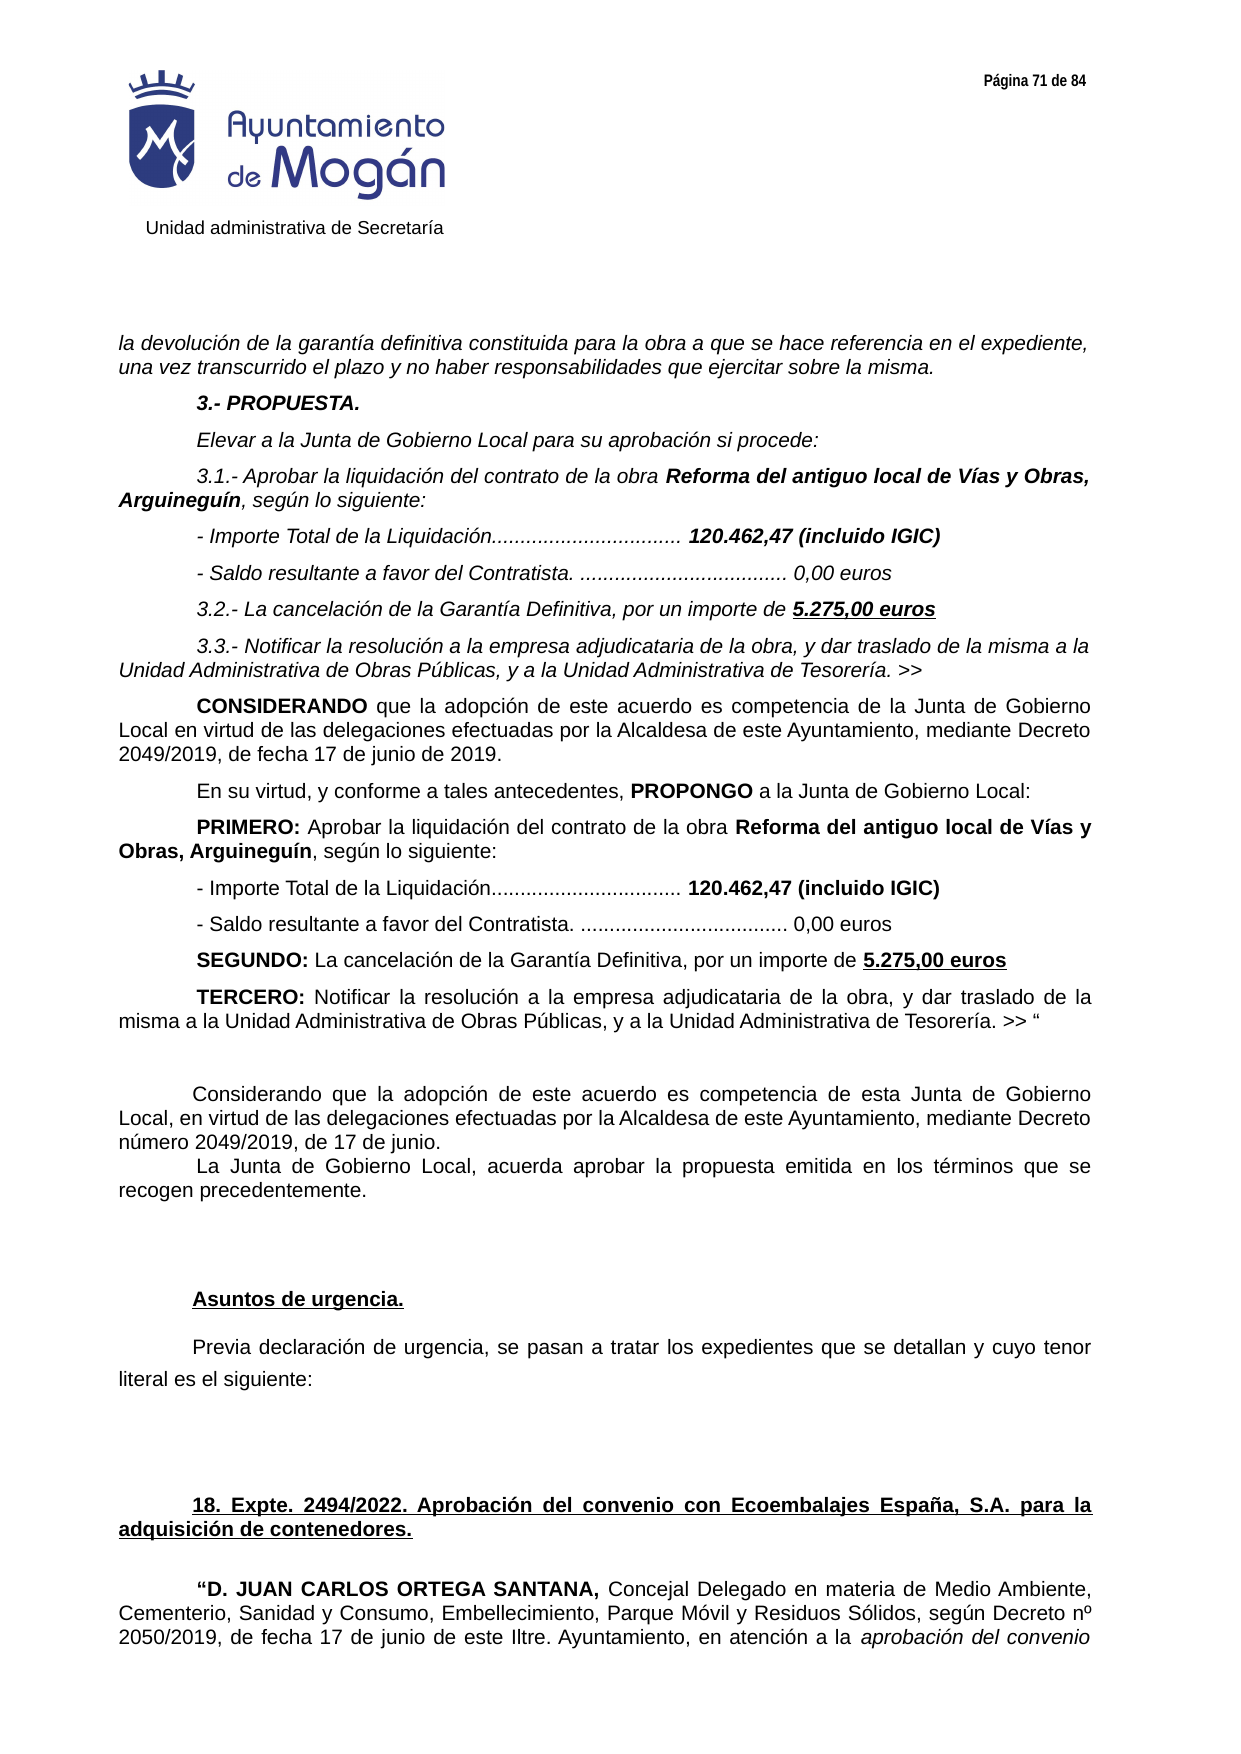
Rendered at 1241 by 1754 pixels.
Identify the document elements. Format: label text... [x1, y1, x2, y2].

text Previa declaración de urgencia, se pasan a tratar los expedientes que se detallan y cuyo tenor literal es el siguiente: [118, 1335, 1092, 1392]
text “D. JUAN CARLOS ORTEGA SANTANA, Concejal Delegado en materia de Medio Ambiente, Cementerio, Sanidad y Consumo, Embellecimiento, Parque Móvil y Residuos Sólidos, según Decreto nº 2050/2019, de fecha 17 de junio de este Iltre. Ayuntamiento, en atención a la aprobación del convenio [118, 1577, 1092, 1649]
text - Saldo resultante a favor del Contratista. .................................... 0,00 euros [118, 912, 1092, 936]
text TERCERO: Notificar la resolución a la empresa adjudicataria de la obra, y dar traslado de la misma a la Unidad Administrativa de Obras Públicas, y a la Unidad Administrativa de Tesorería. >> “ [118, 985, 1092, 1033]
text Asuntos de urgencia. [118, 1287, 1092, 1311]
text 3.2.- La cancelación de la Garantía Definitiva, por un importe de 5.275,00 euros [118, 597, 1092, 621]
text La Junta de Gobierno Local, acuerda aprobar la propuesta emitida en los términos que se recogen precedentemente. [118, 1153, 1092, 1201]
text - Importe Total de la Liquidación................................. 120.462,47 (incluido IGIC) [118, 875, 1092, 899]
picture [128, 70, 445, 206]
text SEGUNDO: La cancelación de la Garantía Definitiva, por un importe de 5.275,00 euros [118, 948, 1092, 972]
text 3.1.- Aprobar la liquidación del contrato de la obra Reforma del antiguo local de Vías y Obras, Arguineguín, según lo siguiente: [118, 464, 1092, 512]
text PRIMERO: Aprobar la liquidación del contrato de la obra Reforma del antiguo local de Vías y Obras, Arguineguín, según lo siguiente: [118, 815, 1092, 863]
text En su virtud, y conforme a tales antecedentes, PROPONGO a la Junta de Gobierno Local: [118, 778, 1092, 802]
text 18. Expte. 2494/2022. Aprobación del convenio con Ecoembalajes España, S.A. para la adquisición de contenedores. [118, 1493, 1092, 1541]
text 3.- PROPUESTA. [118, 391, 1092, 415]
text Considerando que la adopción de este acuerdo es competencia de esta Junta de Gobierno Local, en virtud de las delegaciones efectuadas por la Alcaldesa de este Ayuntamiento, mediante Decreto número 2049/2019, de 17 de junio. [118, 1082, 1092, 1153]
text Elevar a la Junta de Gobierno Local para su aprobación si procede: [118, 427, 1092, 451]
text - Importe Total de la Liquidación................................. 120.462,47 (incluido IGIC) [118, 524, 1092, 548]
text CONSIDERANDO que la adopción de este acuerdo es competencia de la Junta de Gobierno Local en virtud de las delegaciones efectuadas por la Alcaldesa de este Ayuntamiento, mediante Decreto 2049/2019, de fecha 17 de junio de 2019. [118, 694, 1092, 766]
text la devolución de la garantía definitiva constituida para la obra a que se hace referencia en el expediente, una vez transcurrido el plazo y no haber responsabilidades que ejercitar sobre la misma. [118, 331, 1092, 378]
text 3.3.- Notificar la resolución a la empresa adjudicataria de la obra, y dar traslado de la misma a la Unidad Administrativa de Obras Públicas, y a la Unidad Administrativa de Tesorería. >> [118, 634, 1092, 682]
text - Saldo resultante a favor del Contratista. .................................... 0,00 euros [118, 561, 1092, 585]
